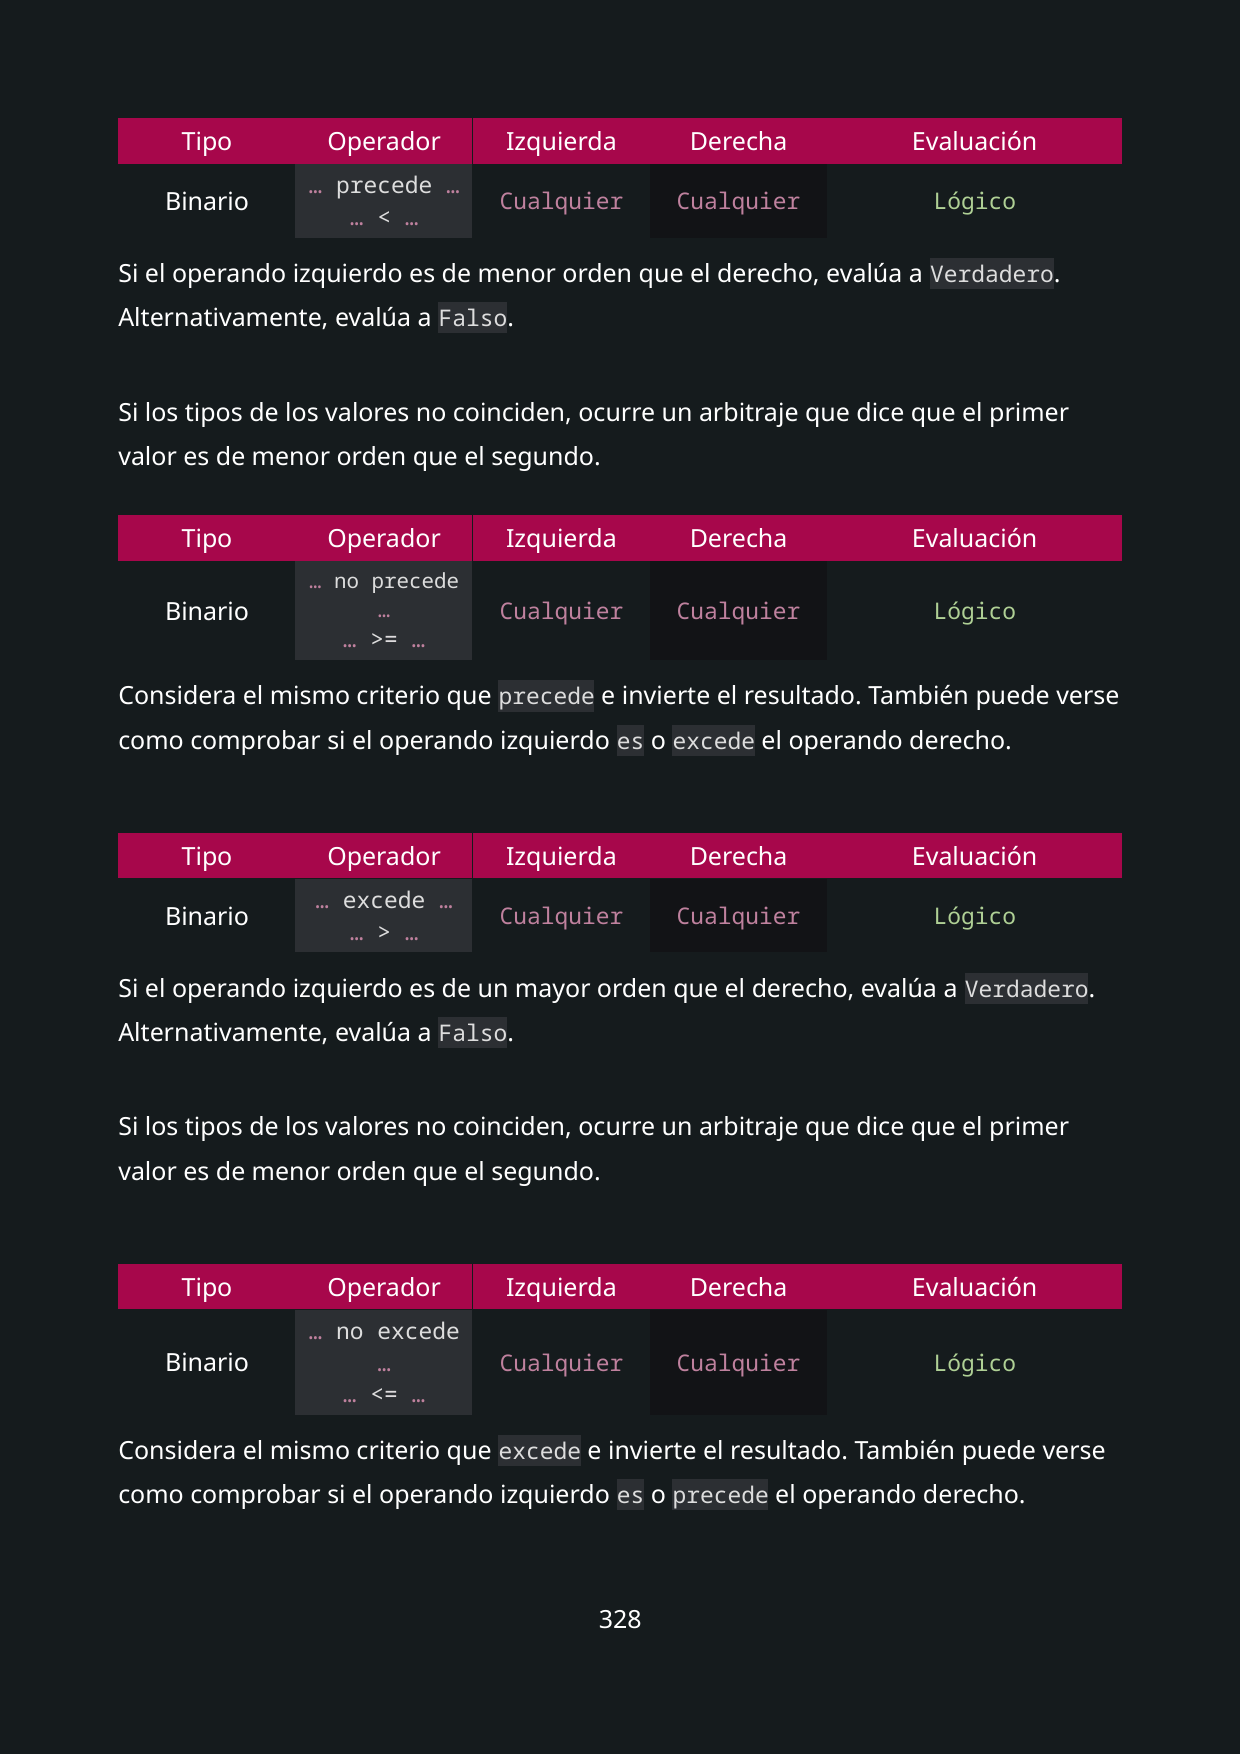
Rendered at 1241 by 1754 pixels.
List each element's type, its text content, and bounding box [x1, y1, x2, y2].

table_cell Cualquier [473, 1310, 650, 1415]
table_header Evaluación [827, 833, 1122, 878]
text Si el operando izquierdo es de un mayor orden que el derecho, evalúa a Verdadero. Alternativamente, evalúa a Falso. [118, 970, 1122, 1049]
table_cell Binario [118, 561, 295, 660]
table_cell Cualquier [650, 879, 827, 952]
table_cell Lógico [827, 1310, 1122, 1415]
text Si el operando izquierdo es de menor orden que el derecho, evalúa a Verdadero. Alternativamente, evalúa a Falso. [118, 255, 1122, 334]
table_header Operador [295, 1264, 472, 1309]
table_cell … precede … … < … [295, 164, 472, 238]
table_cell Lógico [827, 561, 1122, 660]
table_cell Cualquier [473, 164, 650, 238]
table_cell Lógico [827, 879, 1122, 952]
text Considera el mismo criterio que excede e invierte el resultado. También puede verse como comprobar si el operando izquierdo es o precede el operando derecho. [118, 1433, 1122, 1511]
table_cell Cualquier [650, 164, 827, 238]
table_header Operador [295, 118, 472, 164]
table_cell Binario [118, 879, 295, 952]
table_cell … excede … … > … [295, 879, 472, 952]
table_header Derecha [650, 833, 827, 878]
table_cell Cualquier [650, 561, 827, 660]
table_header Tipo [118, 118, 295, 164]
table_header Derecha [650, 515, 827, 561]
table_header Evaluación [827, 118, 1122, 164]
table_cell Cualquier [473, 879, 650, 952]
table_cell … no excede … … <= … [295, 1310, 472, 1415]
table_header Operador [295, 833, 472, 878]
table_header Tipo [118, 515, 295, 561]
table_header Derecha [650, 1264, 827, 1309]
table_cell Binario [118, 1310, 295, 1415]
table_cell Cualquier [473, 561, 650, 660]
table_header Izquierda [473, 118, 650, 164]
table_header Evaluación [827, 515, 1122, 561]
table_header Izquierda [473, 515, 650, 561]
table_cell Binario [118, 164, 295, 238]
table_cell Cualquier [650, 1310, 827, 1415]
table_cell … no precede … … >= … [295, 561, 472, 660]
table_header Operador [295, 515, 472, 561]
table_cell Lógico [827, 164, 1122, 238]
table_header Evaluación [827, 1264, 1122, 1309]
table_header Derecha [650, 118, 827, 164]
table_header Izquierda [473, 1264, 650, 1309]
text Considera el mismo criterio que precede e invierte el resultado. También puede verse como comprobar si el operando izquierdo es o excede el operando derecho. [118, 678, 1122, 756]
text Si los tipos de los valores no coinciden, ocurre un arbitraje que dice que el primer valor es de menor orden que el segundo. [118, 394, 1122, 472]
table_header Tipo [118, 833, 295, 878]
text Si los tipos de los valores no coinciden, ocurre un arbitraje que dice que el primer valor es de menor orden que el segundo. [118, 1109, 1122, 1187]
table_header Izquierda [473, 833, 650, 878]
table_header Tipo [118, 1264, 295, 1309]
